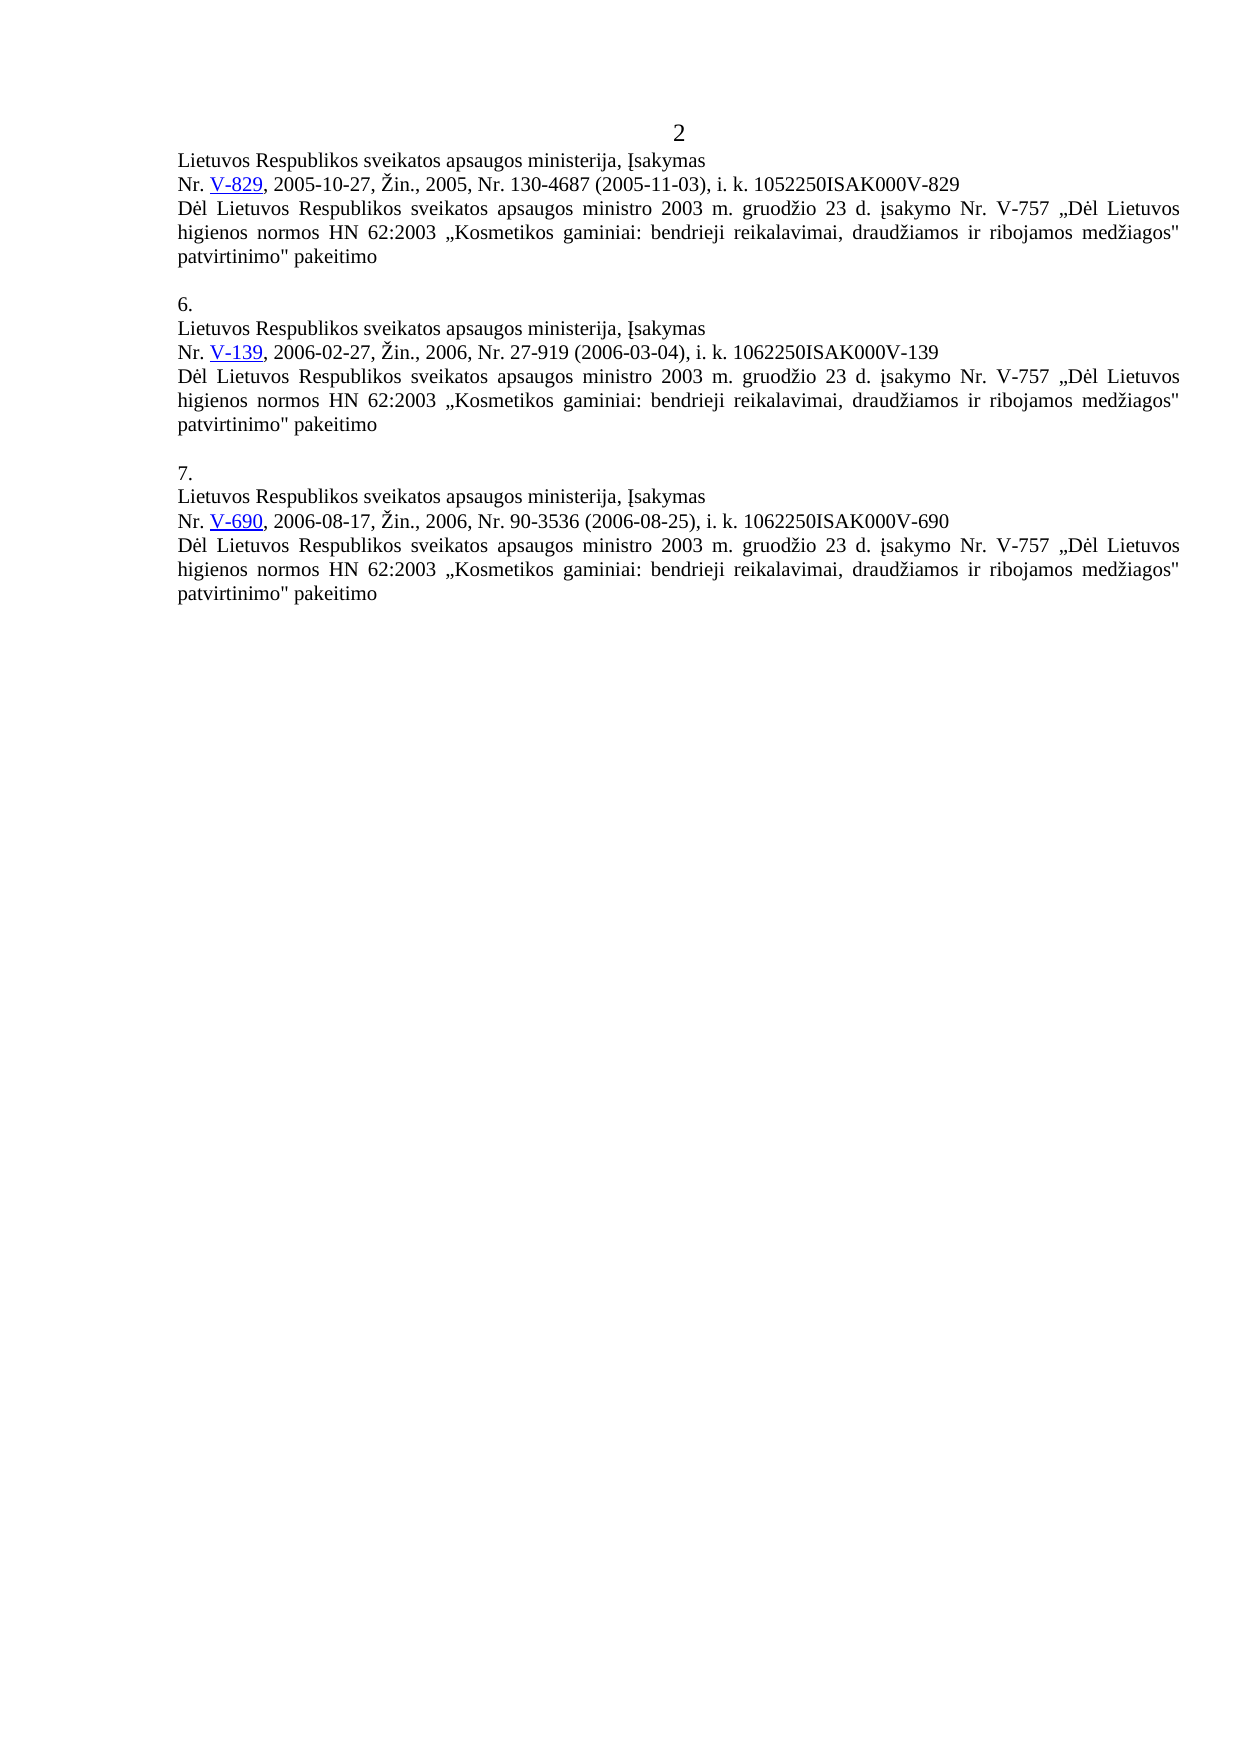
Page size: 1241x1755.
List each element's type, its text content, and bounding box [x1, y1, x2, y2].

text Lietuvos Respublikos sveikatos apsaugos ministerija, Įsakymas [177, 484, 1181, 508]
text Nr. V-690, 2006-08-17, Žin., 2006, Nr. 90-3536 (2006-08-25), i. k. 1062250ISAK000V-690 [177, 508, 1181, 533]
text Nr. V-829, 2005-10-27, Žin., 2005, Nr. 130-4687 (2005-11-03), i. k. 1052250ISAK000V-829 [177, 172, 1181, 196]
text Lietuvos Respublikos sveikatos apsaugos ministerija, Įsakymas [177, 316, 1181, 340]
text 6. [177, 292, 1181, 316]
text Dėl Lietuvos Respublikos sveikatos apsaugos ministro 2003 m. gruodžio 23 d. įsakymo Nr. V-757 „Dėl Lietuvos higienos normos HN 62:2003 „Kosmetikos gaminiai: bendrieji reikalavimai, draudžiamos ir ribojamos medžiagos" patvirtinimo" pakeitimo [177, 196, 1181, 268]
text Lietuvos Respublikos sveikatos apsaugos ministerija, Įsakymas [177, 148, 1181, 172]
text 7. [177, 460, 1181, 484]
text Dėl Lietuvos Respublikos sveikatos apsaugos ministro 2003 m. gruodžio 23 d. įsakymo Nr. V-757 „Dėl Lietuvos higienos normos HN 62:2003 „Kosmetikos gaminiai: bendrieji reikalavimai, draudžiamos ir ribojamos medžiagos" patvirtinimo" pakeitimo [177, 533, 1181, 605]
text Nr. V-139, 2006-02-27, Žin., 2006, Nr. 27-919 (2006-03-04), i. k. 1062250ISAK000V-139 [177, 340, 1181, 364]
text Dėl Lietuvos Respublikos sveikatos apsaugos ministro 2003 m. gruodžio 23 d. įsakymo Nr. V-757 „Dėl Lietuvos higienos normos HN 62:2003 „Kosmetikos gaminiai: bendrieji reikalavimai, draudžiamos ir ribojamos medžiagos" patvirtinimo" pakeitimo [177, 364, 1181, 436]
